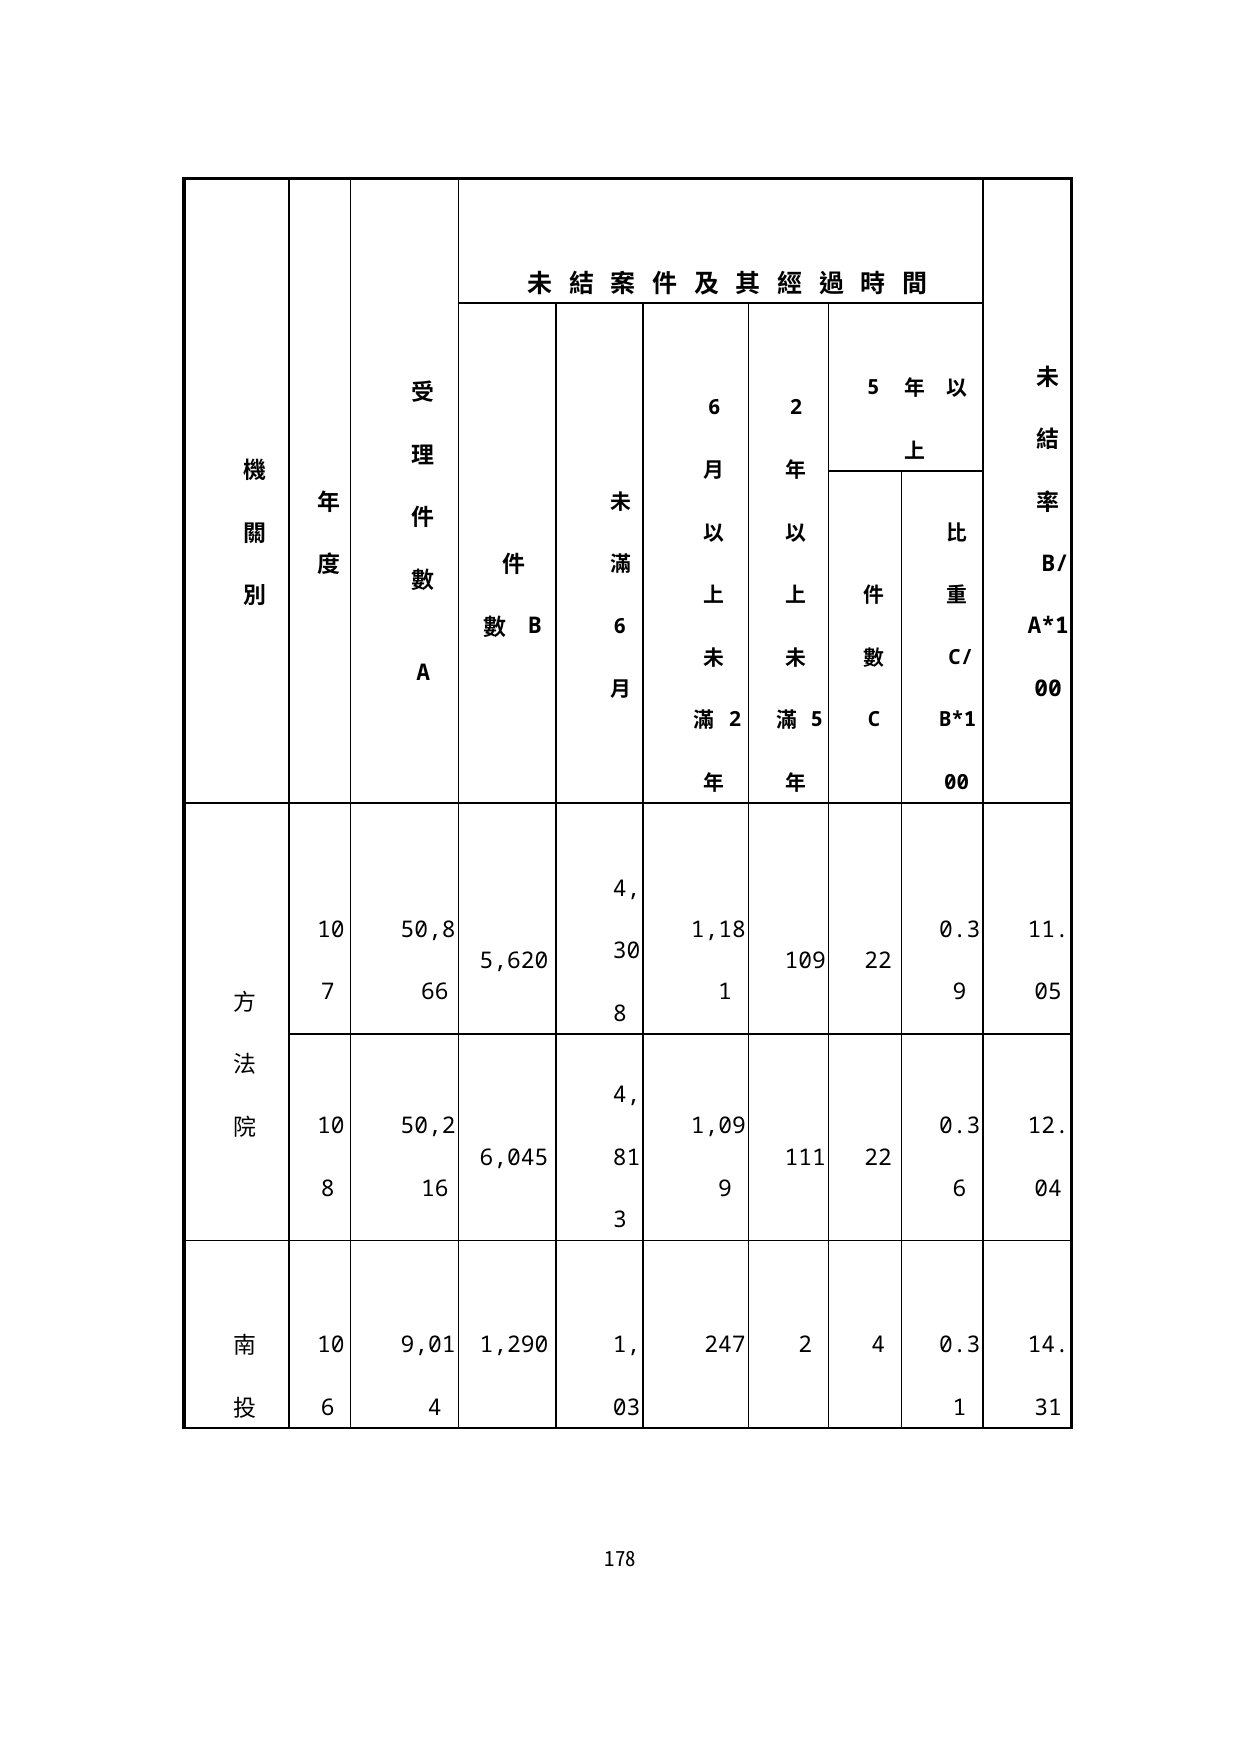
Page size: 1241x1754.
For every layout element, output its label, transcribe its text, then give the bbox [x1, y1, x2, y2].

table_cell 0.31 [902, 1241, 982, 1427]
table_cell 5,620 [459, 804, 555, 1033]
table_cell 111 [749, 1035, 828, 1240]
table_cell 4,813 [557, 1035, 642, 1240]
table_header 機關別 [186, 180, 288, 802]
table_cell 11.05 [984, 804, 1070, 1033]
table_cell 件數C [829, 472, 901, 802]
table_cell 14.31 [984, 1241, 1070, 1427]
table_cell 比重C/B*100 [902, 472, 982, 802]
table_cell 5年以上 [829, 304, 982, 470]
table_header 未結案件及其經過時間 [459, 180, 982, 302]
table_cell 50,216 [351, 1035, 458, 1240]
table_cell 1,290 [459, 1241, 555, 1427]
table_cell 方法院 [186, 804, 288, 1240]
table_cell 6月以上未滿2年 [644, 304, 748, 802]
table_cell 50,866 [351, 804, 458, 1033]
table_header 未結率B/A*100 [984, 180, 1070, 802]
table_cell 9,014 [351, 1241, 458, 1427]
table_cell 247 [644, 1241, 748, 1427]
table_cell 2 [749, 1241, 828, 1427]
table_cell 4 [829, 1241, 901, 1427]
table_cell 1,181 [644, 804, 748, 1033]
table_header 年 度 [290, 180, 350, 802]
table_cell 件數B [459, 304, 555, 802]
table_cell 22 [829, 1035, 901, 1240]
table_header 受理件數 A [351, 180, 458, 802]
table_cell 22 [829, 804, 901, 1033]
table_cell 106 [290, 1241, 350, 1427]
table_cell 1,099 [644, 1035, 748, 1240]
table_cell 0.36 [902, 1035, 982, 1240]
table_cell 107 [290, 804, 350, 1033]
table_cell 6,045 [459, 1035, 555, 1240]
table_cell 1,03 [557, 1241, 642, 1427]
table_cell 4,308 [557, 804, 642, 1033]
table_cell 南投 [186, 1241, 288, 1427]
table_cell 0.39 [902, 804, 982, 1033]
table_cell 2年以上未滿5年 [749, 304, 828, 802]
table_cell 未滿6月 [557, 304, 642, 802]
table_cell 108 [290, 1035, 350, 1240]
table_cell 109 [749, 804, 828, 1033]
table_cell 12.04 [984, 1035, 1070, 1240]
